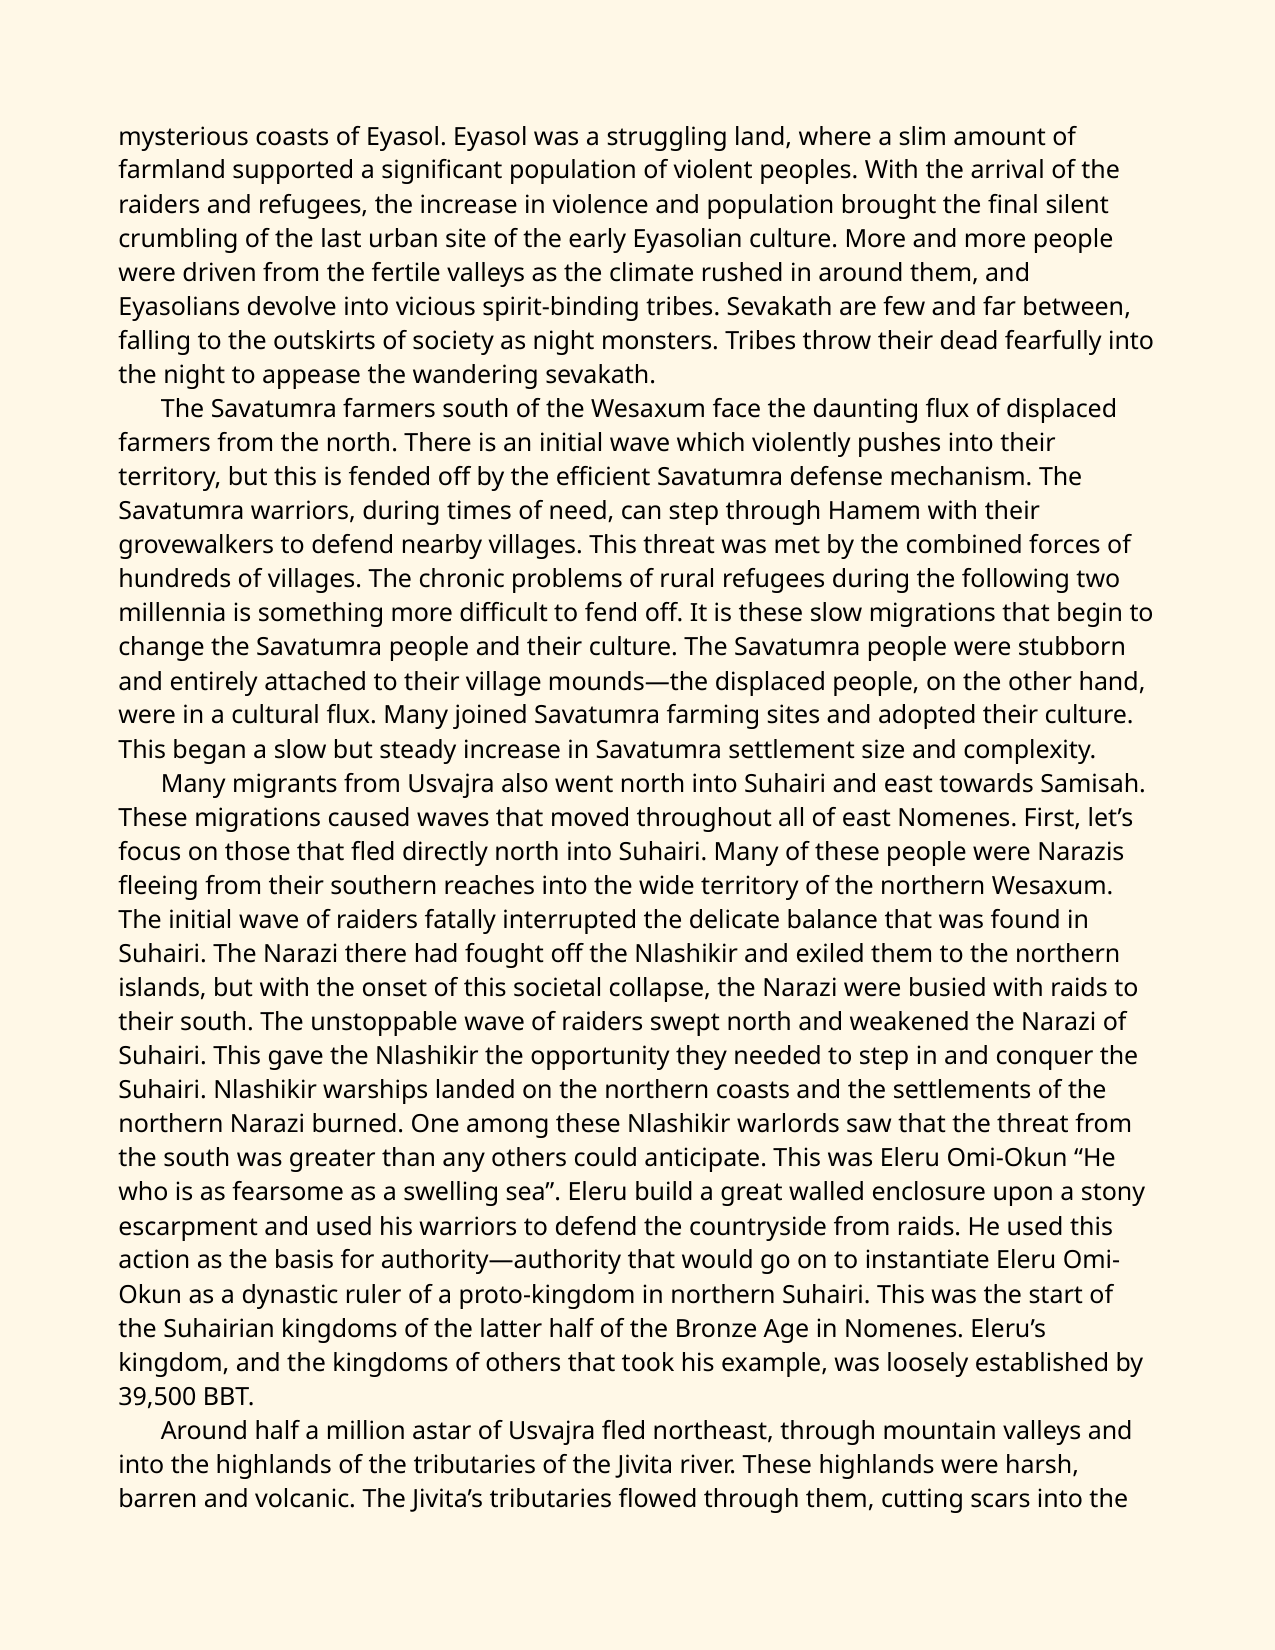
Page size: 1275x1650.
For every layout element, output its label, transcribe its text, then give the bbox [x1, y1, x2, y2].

text The Savatumra farmers south of the Wesaxum face the daunting flux of displaced farmers from the north. There is an initial wave which violently pushes into their territory, but this is fended off by the efficient Savatumra defense mechanism. The Savatumra warriors, during times of need, can step through Hamem with their grovewalkers to defend nearby villages. This threat was met by the combined forces of hundreds of villages. The chronic problems of rural refugees during the following two millennia is something more difficult to fend off. It is these slow migrations that begin to change the Savatumra people and their culture. The Savatumra people were stubborn and entirely attached to their village mounds—the displaced people, on the other hand, were in a cultural flux. Many joined Savatumra farming sites and adopted their culture. This began a slow but steady increase in Savatumra settlement size and complexity. [118, 391, 1157, 765]
text mysterious coasts of Eyasol. Eyasol was a struggling land, where a slim amount of farmland supported a significant population of violent peoples. With the arrival of the raiders and refugees, the increase in violence and population brought the final silent crumbling of the last urban site of the early Eyasolian culture. More and more people were driven from the fertile valleys as the climate rushed in around them, and Eyasolians devolve into vicious spirit-binding tribes. Sevakath are few and far between, falling to the outskirts of society as night monsters. Tribes throw their dead fearfully into the night to appease the wandering sevakath. [118, 118, 1157, 391]
text Many migrants from Usvajra also went north into Suhairi and east towards Samisah. These migrations caused waves that moved throughout all of east Nomenes. First, let’s focus on those that fled directly north into Suhairi. Many of these people were Narazis fleeing from their southern reaches into the wide territory of the northern Wesaxum. The initial wave of raiders fatally interrupted the delicate balance that was found in Suhairi. The Narazi there had fought off the Nlashikir and exiled them to the northern islands, but with the onset of this societal collapse, the Narazi were busied with raids to their south. The unstoppable wave of raiders swept north and weakened the Narazi of Suhairi. This gave the Nlashikir the opportunity they needed to step in and conquer the Suhairi. Nlashikir warships landed on the northern coasts and the settlements of the northern Narazi burned. One among these Nlashikir warlords saw that the threat from the south was greater than any others could anticipate. This was Eleru Omi-Okun “He who is as fearsome as a swelling sea”. Eleru build a great walled enclosure upon a stony escarpment and used his warriors to defend the countryside from raids. He used this action as the basis for authority—authority that would go on to instantiate Eleru Omi-Okun as a dynastic ruler of a proto-kingdom in northern Suhairi. This was the start of the Suhairian kingdoms of the latter half of the Bronze Age in Nomenes. Eleru’s kingdom, and the kingdoms of others that took his example, was loosely established by 39,500 BBT. [118, 765, 1157, 1412]
text Around half a million astar of Usvajra fled northeast, through mountain valleys and into the highlands of the tributaries of the Jivita river. These highlands were harsh, barren and volcanic. The Jivita’s tributaries flowed through them, cutting scars into the [118, 1412, 1157, 1515]
